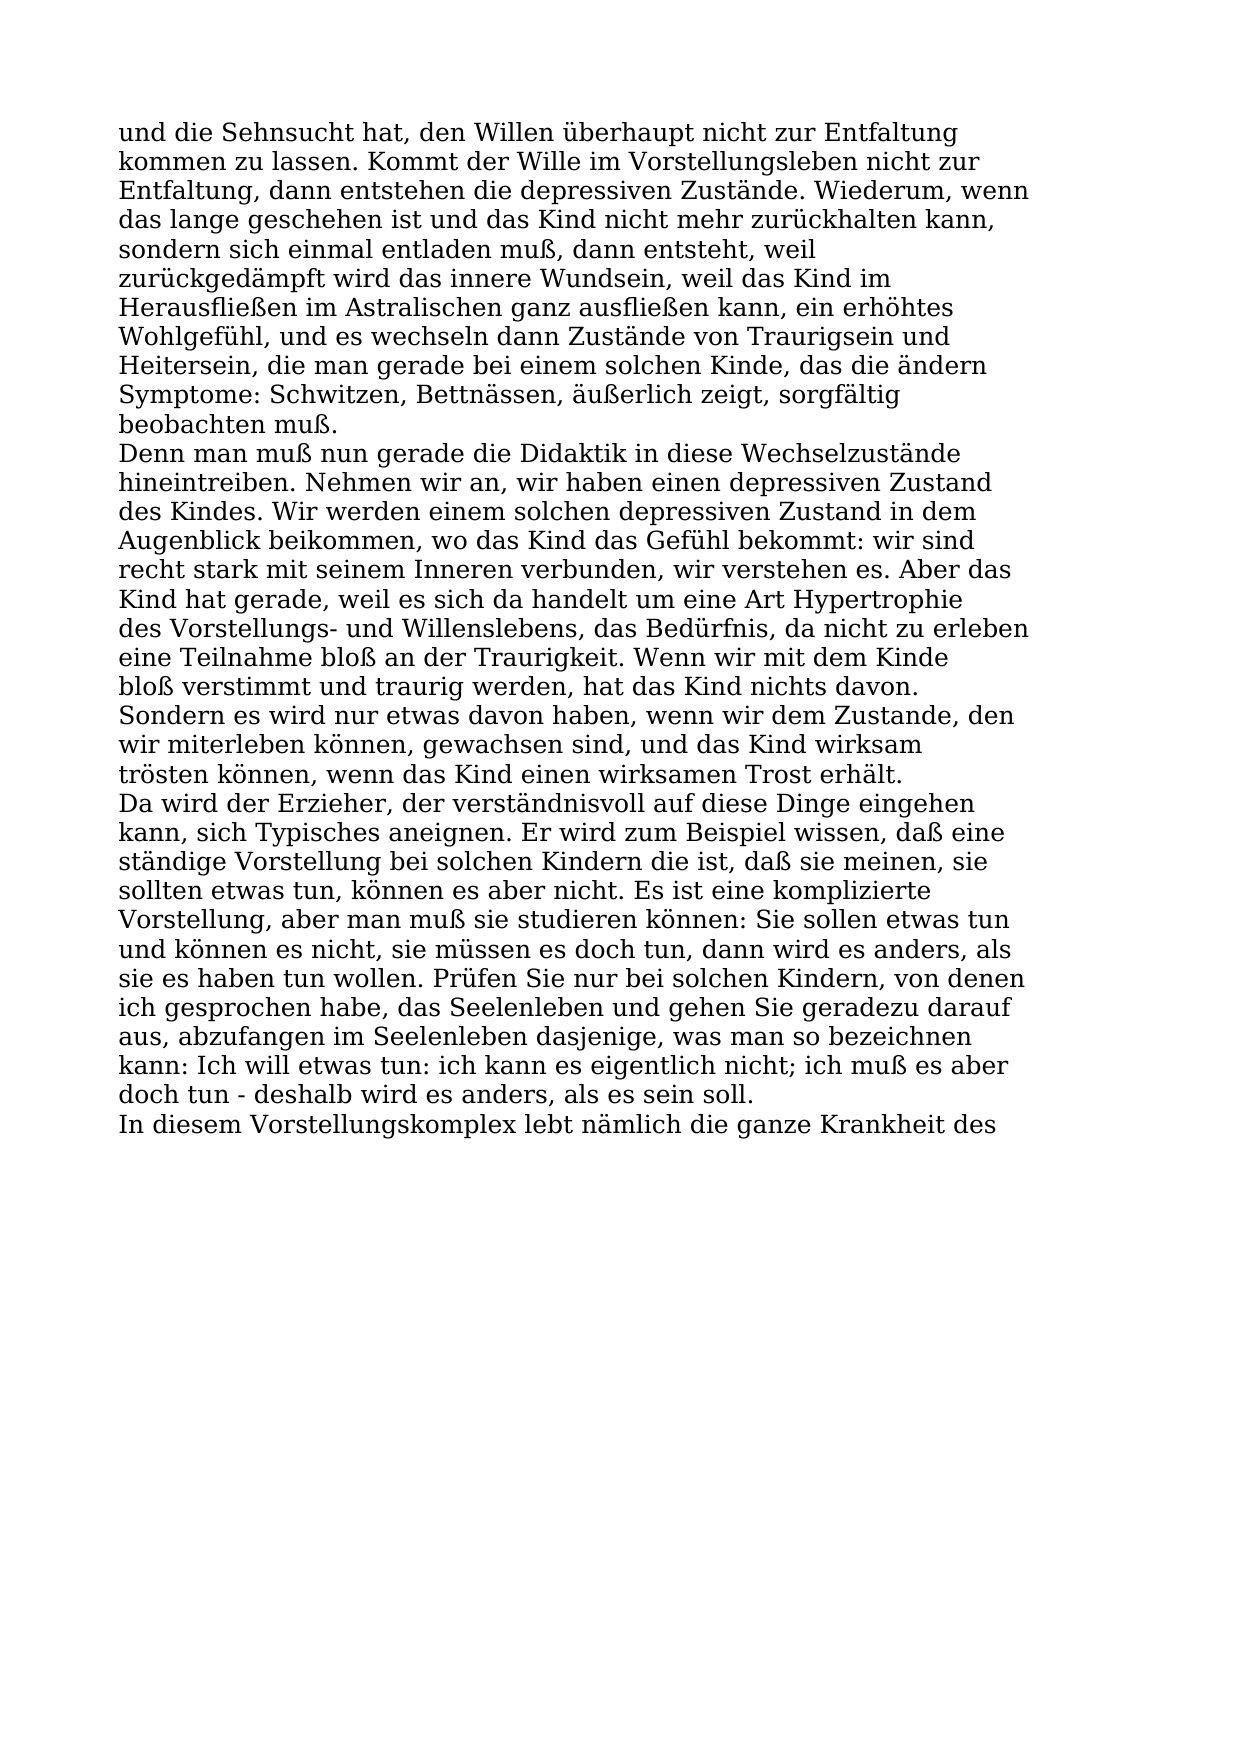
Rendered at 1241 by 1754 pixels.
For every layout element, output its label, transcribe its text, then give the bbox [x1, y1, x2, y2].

text recht stark mit seinem Inneren verbunden, wir verstehen es. Aber das [118, 556, 1122, 585]
text trösten können, wenn das Kind einen wirksamen Trost erhält. [118, 760, 1122, 789]
text Entfaltung, dann entstehen die depressiven Zustände. Wiederum, wenn [118, 176, 1122, 206]
text Augenblick beikommen, wo das Kind das Gefühl bekommt: wir sind [118, 526, 1122, 556]
text beobachten muß. [118, 410, 1122, 439]
text Symptome: Schwitzen, Bettnässen, äußerlich zeigt, sorgfältig [118, 381, 1122, 410]
text zurückgedämpft wird das innere Wundsein, weil das Kind im [118, 264, 1122, 293]
text Herausfließen im Astralischen ganz ausfließen kann, ein erhöhtes [118, 293, 1122, 322]
text Vorstellung, aber man muß sie studieren können: Sie sollen etwas tun [118, 906, 1122, 935]
text kommen zu lassen. Kommt der Wille im Vorstellungsleben nicht zur [118, 147, 1122, 176]
text Kind hat gerade, weil es sich da handelt um eine Art Hypertrophie [118, 585, 1122, 614]
text bloß verstimmt und traurig werden, hat das Kind nichts davon. [118, 672, 1122, 701]
text In diesem Vorstellungskomplex lebt nämlich die ganze Krankheit des [118, 1110, 1122, 1139]
text ständige Vorstellung bei solchen Kindern die ist, daß sie meinen, sie [118, 847, 1122, 876]
text Sondern es wird nur etwas davon haben, wenn wir dem Zustande, den [118, 701, 1122, 731]
text und können es nicht, sie müssen es doch tun, dann wird es anders, als [118, 935, 1122, 964]
text ich gesprochen habe, das Seelenleben und gehen Sie geradezu darauf [118, 993, 1122, 1022]
text und die Sehnsucht hat, den Willen überhaupt nicht zur Entfaltung [118, 118, 1122, 147]
text hineintreiben. Nehmen wir an, wir haben einen depressiven Zustand [118, 468, 1122, 497]
text eine Teilnahme bloß an der Traurigkeit. Wenn wir mit dem Kinde [118, 643, 1122, 672]
text sollten etwas tun, können es aber nicht. Es ist eine komplizierte [118, 876, 1122, 906]
text Heitersein, die man gerade bei einem solchen Kinde, das die ändern [118, 351, 1122, 381]
text kann: Ich will etwas tun: ich kann es eigentlich nicht; ich muß es aber [118, 1051, 1122, 1081]
text das lange geschehen ist und das Kind nicht mehr zurückhalten kann, [118, 206, 1122, 235]
text Denn man muß nun gerade die Didaktik in diese Wechselzustände [118, 439, 1122, 468]
text des Kindes. Wir werden einem solchen depressiven Zustand in dem [118, 497, 1122, 526]
text wir miterleben können, gewachsen sind, und das Kind wirksam [118, 731, 1122, 760]
text des Vorstellungs- und Willenslebens, das Bedürfnis, da nicht zu erleben [118, 614, 1122, 643]
text kann, sich Typisches aneignen. Er wird zum Beispiel wissen, daß eine [118, 818, 1122, 847]
text sie es haben tun wollen. Prüfen Sie nur bei solchen Kindern, von denen [118, 964, 1122, 993]
text aus, abzufangen im Seelenleben dasjenige, was man so bezeichnen [118, 1022, 1122, 1051]
text Da wird der Erzieher, der verständnisvoll auf diese Dinge eingehen [118, 789, 1122, 818]
text sondern sich einmal entladen muß, dann entsteht, weil [118, 235, 1122, 264]
text doch tun - deshalb wird es anders, als es sein soll. [118, 1081, 1122, 1110]
text Wohlgefühl, und es wechseln dann Zustände von Traurigsein und [118, 322, 1122, 351]
